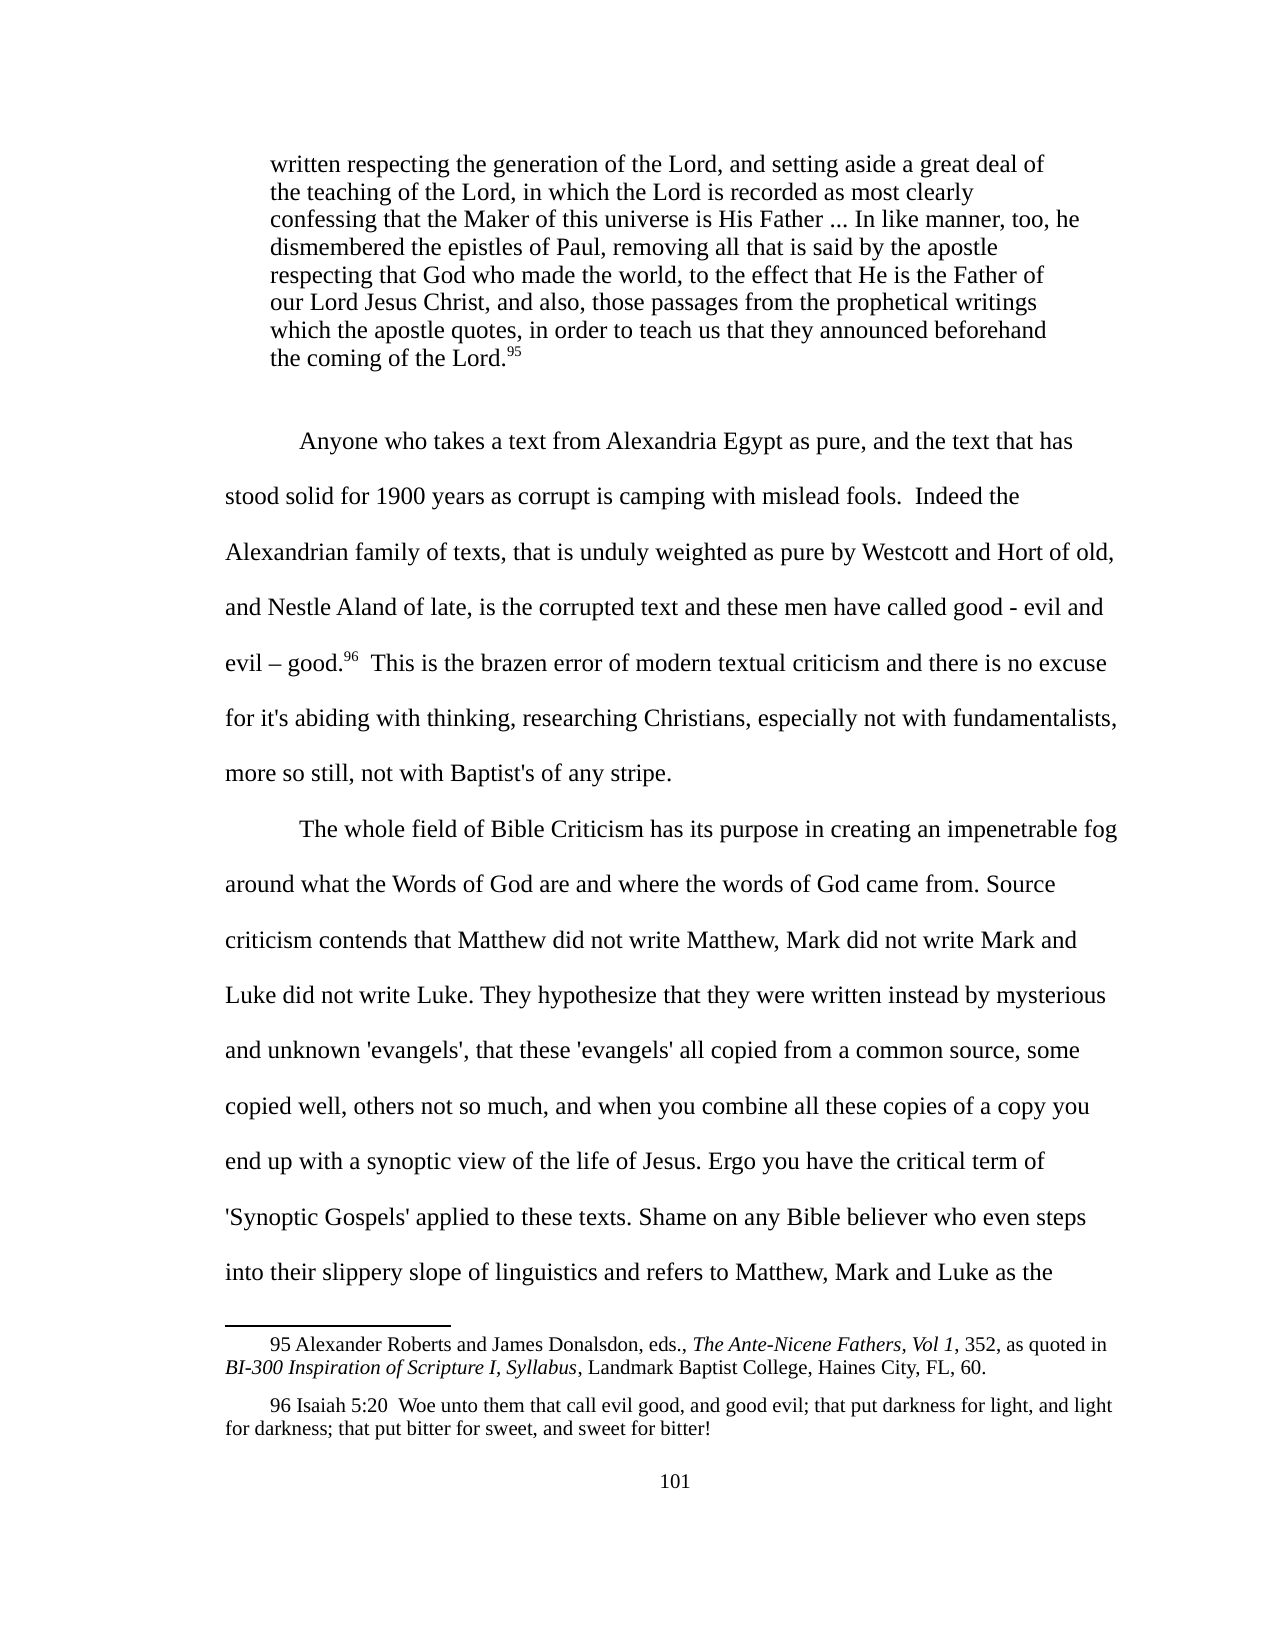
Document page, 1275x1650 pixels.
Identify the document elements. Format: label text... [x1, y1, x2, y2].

text Isaiah 5:20 Woe unto them that call evil good, and good evil; that put darkness for light, and light for darkness; that put bitter for sweet, and sweet for bitter! [225, 1394, 1125, 1440]
text written respecting the generation of the Lord, and setting aside a great deal of the teaching of the Lord, in which the Lord is recorded as most clearly confessing that the Maker of this universe is His Father ... In like manner, too, he dismembered the epistles of Paul, removing all that is said by the apostle respecting that God who made the world, to the effect that He is the Father of our Lord Jesus Christ, and also, those passages from the prophetical writings which the apostle quotes, in order to teach us that they announced beforehand the coming of the Lord. [270, 150, 1080, 372]
text Alexander Roberts and James Donalsdon, eds., The Ante-Nicene Fathers, Vol 1, 352, as quoted in BI-300 Inspiration of Scripture I, Syllabus, Landmark Baptist College, Haines City, FL, 60. [225, 1332, 1125, 1379]
text Anyone who takes a text from Alexandria Egypt as pure, and the text that has stood solid for 1900 years as corrupt is camping with mislead fools. Indeed the Alexandrian family of texts, that is unduly weighted as pure by Westcott and Hort of old, and Nestle Aland of late, is the corrupted text and these men have called good - evil and evil – good. This is the brazen error of modern textual criticism and there is no excuse for it's abiding with thinking, researching Christians, especially not with fundamentalists, more so still, not with Baptist's of any stripe. [225, 427, 1125, 787]
text The whole field of Bible Criticism has its purpose in creating an impenetrable fog around what the Words of God are and where the words of God came from. Source criticism contends that Matthew did not write Matthew, Mark did not write Mark and Luke did not write Luke. They hypothesize that they were written instead by mysterious and unknown 'evangels', that these 'evangels' all copied from a common source, some copied well, others not so much, and when you combine all these copies of a copy you end up with a synoptic view of the life of Jesus. Ergo you have the critical term of 'Synoptic Gospels' applied to these texts. Shame on any Bible believer who even steps into their slippery slope of linguistics and refers to Matthew, Mark and Luke as the [225, 815, 1125, 1286]
